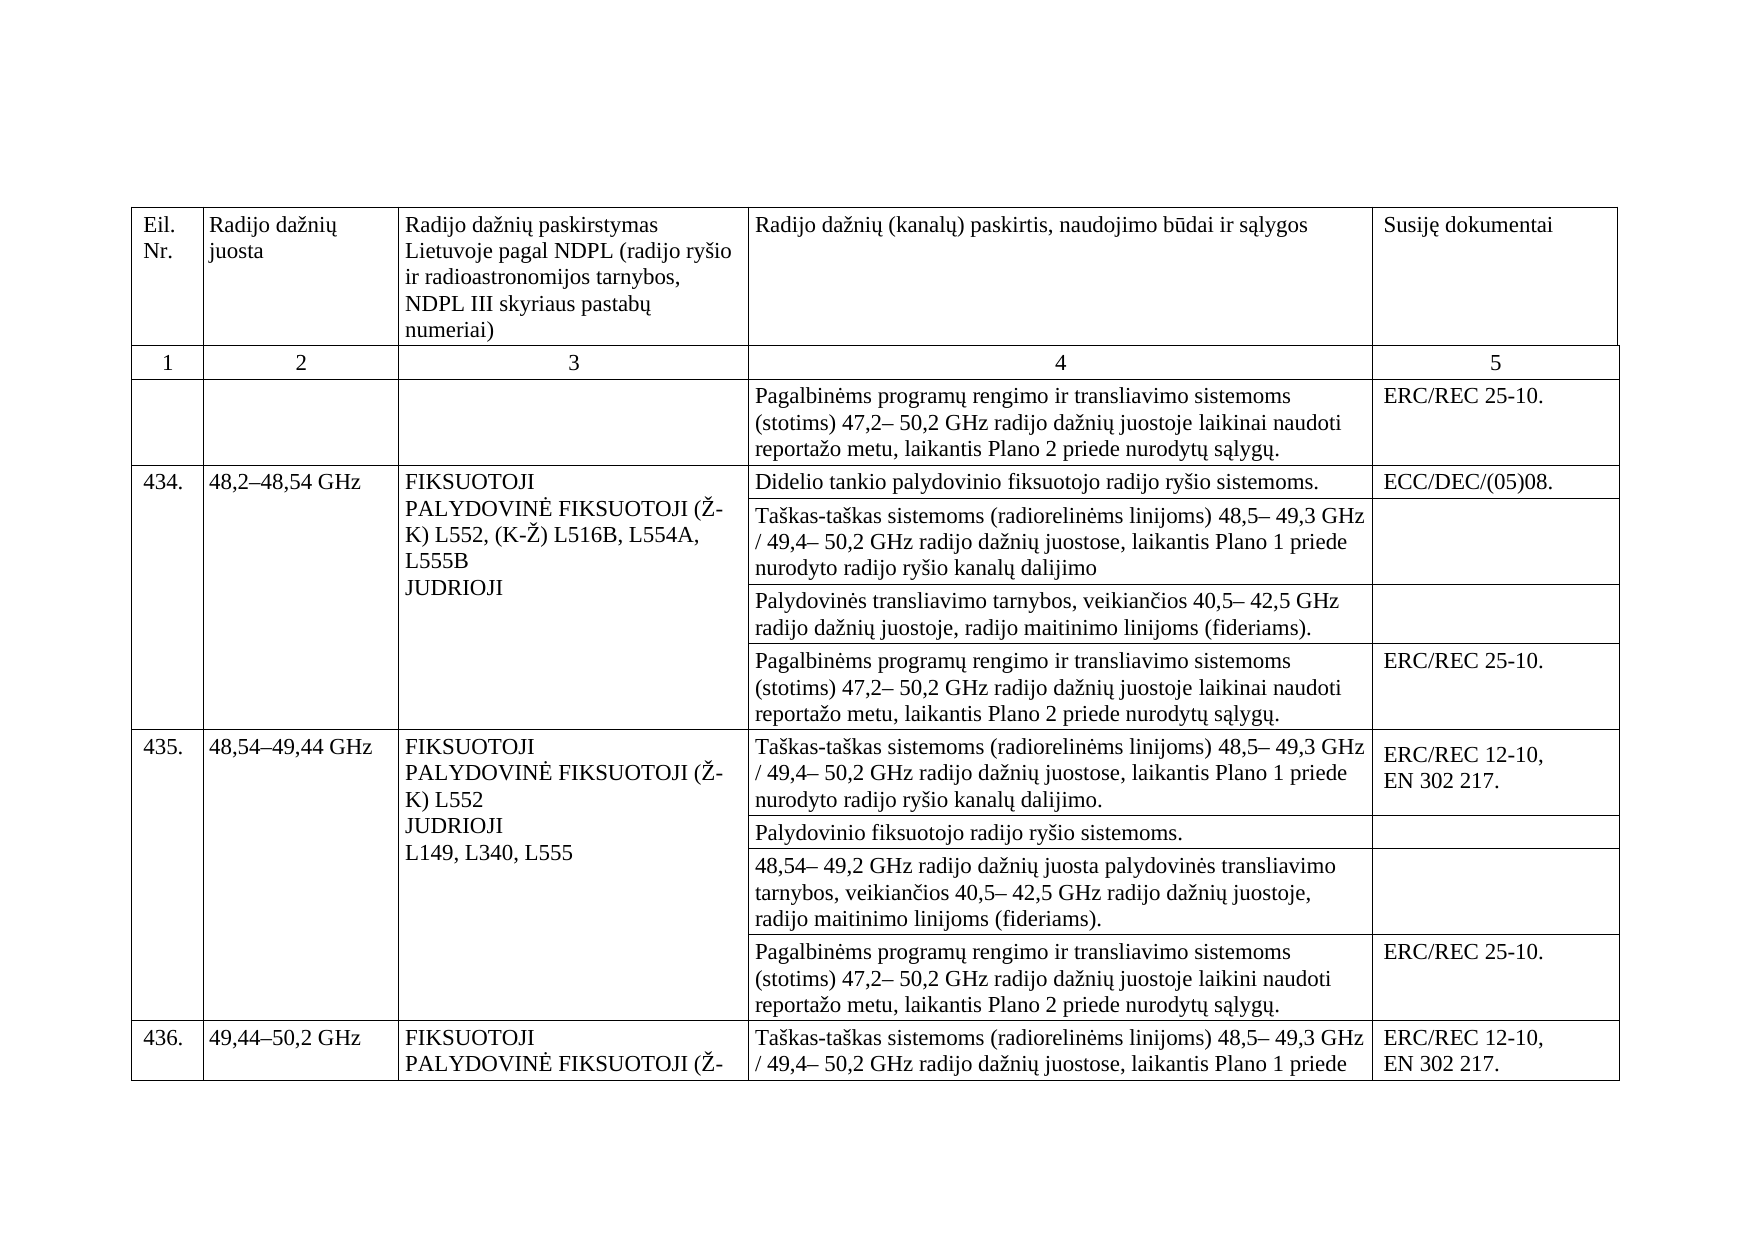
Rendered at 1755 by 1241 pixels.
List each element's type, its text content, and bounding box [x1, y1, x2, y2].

table_cell 435. [132, 730, 203, 1020]
table_cell 48,54– 49,2 GHz radijo dažnių juosta palydovinės transliavimo tarnybos, veikiančios 40,5– 42,5 GHz radijo dažnių juostoje, radijo maitinimo linijoms (fideriams). [749, 849, 1372, 934]
table_cell FIKSUOTOJI PALYDOVINĖ FIKSUOTOJI (Ž-K) L552 JUDRIOJI L149, L340, L555 [399, 730, 748, 1020]
table_cell Pagalbinėms programų rengimo ir transliavimo sistemoms (stotims) 47,2– 50,2 GHz radijo dažnių juostoje laikini naudoti reportažo metu, laikantis Plano 2 priede nurodytų sąlygų. [749, 935, 1372, 1020]
table_cell Taškas-taškas sistemoms (radiorelinėms linijoms) 48,5– 49,3 GHz / 49,4– 50,2 GHz radijo dažnių juostose, laikantis Plano 1 priede nurodyto radijo ryšio kanalų dalijimo. [749, 730, 1372, 815]
table_cell [1373, 816, 1619, 848]
table_header Radijo dažnių (kanalų) paskirtis, naudojimo būdai ir sąlygos [749, 208, 1372, 345]
table_cell 48,54–49,44 GHz [204, 730, 398, 1020]
table_cell 1 [132, 346, 203, 378]
table_cell [1373, 585, 1619, 643]
table_cell [132, 380, 203, 464]
table_cell ERC/REC 12-10, EN 302 217. [1373, 730, 1619, 815]
table_cell Taškas-taškas sistemoms (radiorelinėms linijoms) 48,5– 49,3 GHz / 49,4– 50,2 GHz radijo dažnių juostose, laikantis Plano 1 priede [749, 1021, 1372, 1080]
table_cell 436. [132, 1021, 203, 1080]
table_cell 3 [399, 346, 748, 378]
table_cell ERC/REC 12-10, EN 302 217. [1373, 1021, 1619, 1080]
table_cell [204, 380, 398, 464]
table_cell 434. [132, 466, 203, 729]
table_cell Didelio tankio palydovinio fiksuotojo radijo ryšio sistemoms. [749, 466, 1372, 498]
table_cell Taškas-taškas sistemoms (radiorelinėms linijoms) 48,5– 49,3 GHz / 49,4– 50,2 GHz radijo dažnių juostose, laikantis Plano 1 priede nurodyto radijo ryšio kanalų dalijimo [749, 499, 1372, 584]
table_cell FIKSUOTOJI PALYDOVINĖ FIKSUOTOJI (Ž-K) L552, (K-Ž) L516B, L554A, L555B JUDRIOJI [399, 466, 748, 729]
table_header Radijo dažnių juosta [204, 208, 398, 345]
table_cell FIKSUOTOJI PALYDOVINĖ FIKSUOTOJI (Ž- [399, 1021, 748, 1080]
table_cell Palydovinio fiksuotojo radijo ryšio sistemoms. [749, 816, 1372, 848]
table_cell ERC/REC 25-10. [1373, 380, 1619, 464]
table_cell Palydovinės transliavimo tarnybos, veikiančios 40,5– 42,5 GHz radijo dažnių juostoje, radijo maitinimo linijoms (fideriams). [749, 585, 1372, 643]
table_cell ECC/DEC/(05)08. [1373, 466, 1619, 498]
table_cell ERC/REC 25-10. [1373, 935, 1619, 1020]
table_cell 5 [1373, 346, 1619, 378]
table_cell 2 [204, 346, 398, 378]
table_cell [1373, 499, 1619, 584]
table_header Eil. Nr. [132, 208, 203, 345]
table_header Susiję dokumentai [1373, 208, 1617, 345]
table_cell 4 [749, 346, 1372, 378]
table_cell 49,44–50,2 GHz [204, 1021, 398, 1080]
table_cell 48,2–48,54 GHz [204, 466, 398, 729]
table_cell ERC/REC 25-10. [1373, 644, 1619, 729]
table_cell Pagalbinėms programų rengimo ir transliavimo sistemoms (stotims) 47,2– 50,2 GHz radijo dažnių juostoje laikinai naudoti reportažo metu, laikantis Plano 2 priede nurodytų sąlygų. [749, 380, 1372, 464]
table_cell Pagalbinėms programų rengimo ir transliavimo sistemoms (stotims) 47,2– 50,2 GHz radijo dažnių juostoje laikinai naudoti reportažo metu, laikantis Plano 2 priede nurodytų sąlygų. [749, 644, 1372, 729]
table_header Radijo dažnių paskirstymas Lietuvoje pagal NDPL (radijo ryšio ir radioastronomijos tarnybos, NDPL III skyriaus pastabų numeriai) [399, 208, 748, 345]
table_cell [399, 380, 748, 464]
table_cell [1373, 849, 1619, 934]
